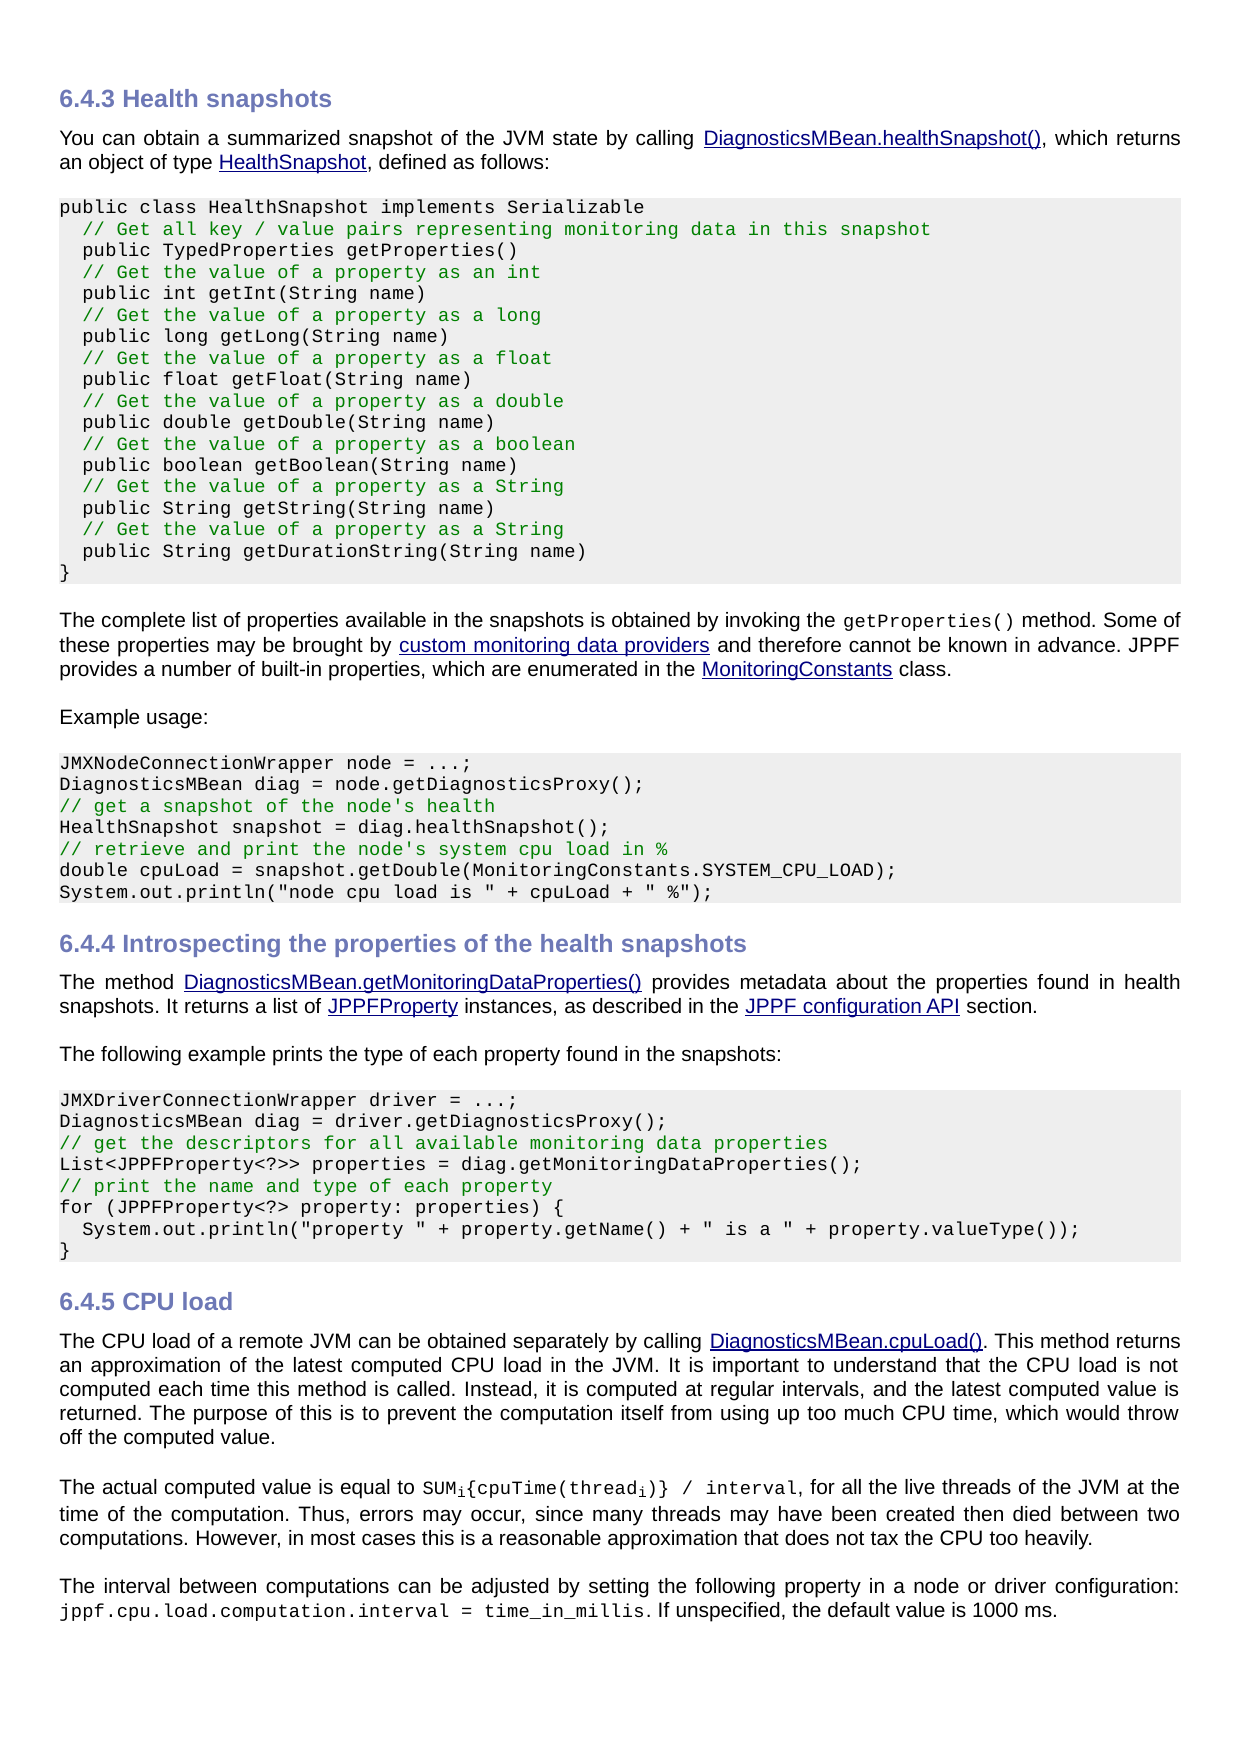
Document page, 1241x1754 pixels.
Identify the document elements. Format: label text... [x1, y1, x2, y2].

text } [59, 1241, 1181, 1262]
text public String getString(String name) [59, 498, 1181, 520]
text System.out.println("property " + property.getName() + " is a " + property.valueType()); [59, 1219, 1181, 1241]
subtitle CPU load [59, 1287, 1181, 1316]
text public class HealthSnapshot implements Serializable [59, 198, 1181, 219]
text // Get the value of a property as an int [59, 262, 1181, 284]
text DiagnosticsMBean diag = node.getDiagnosticsProxy(); [59, 775, 1181, 796]
text public TypedProperties getProperties() [59, 241, 1181, 262]
text } [59, 563, 1181, 584]
text public float getFloat(String name) [59, 369, 1181, 391]
text // retrieve and print the node's system cpu load in % [59, 839, 1181, 861]
text System.out.println("node cpu load is " + cpuLoad + " %"); [59, 882, 1181, 903]
text // get a snapshot of the node's health [59, 796, 1181, 818]
text for (JPPFProperty<?> property: properties) { [59, 1198, 1181, 1219]
text public double getDouble(String name) [59, 412, 1181, 434]
subtitle Health snapshots [59, 84, 1181, 113]
text List<JPPFProperty<?>> properties = diag.getMonitoringDataProperties(); [59, 1155, 1181, 1176]
subtitle Introspecting the properties of the health snapshots [59, 928, 1181, 958]
text The following example prints the type of each property found in the snapshots: [59, 1042, 1181, 1066]
text The complete list of properties available in the snapshots is obtained by invoking the getProperties() method. Some of these properties may be brought by custom monitoring data providers and therefore cannot be known in advance. JPPF provides a number of built-in properties, which are enumerated in the MonitoringConstants class. [59, 608, 1181, 681]
text // Get the value of a property as a double [59, 391, 1181, 412]
text The interval between computations can be adjusted by setting the following property in a node or driver configuration: jppf.cpu.load.computation.interval = time_in_millis. If unspecified, the default value is 1000 ms. [59, 1574, 1181, 1623]
text The CPU load of a remote JVM can be obtained separately by calling DiagnosticsMBean.cpuLoad(). This method returns an approximation of the latest computed CPU load in the JVM. It is important to understand that the CPU load is not computed each time this method is called. Instead, it is computed at regular intervals, and the latest computed value is returned. The purpose of this is to prevent the computation itself from using up too much CPU time, which would throw off the computed value. [59, 1329, 1181, 1449]
text public int getInt(String name) [59, 284, 1181, 305]
text // Get the value of a property as a float [59, 348, 1181, 369]
text You can obtain a summarized snapshot of the JVM state by calling DiagnosticsMBean.healthSnapshot(), which returns an object of type HealthSnapshot, defined as follows: [59, 126, 1181, 174]
text HealthSnapshot snapshot = diag.healthSnapshot(); [59, 818, 1181, 839]
text // Get the value of a property as a String [59, 477, 1181, 498]
text // print the name and type of each property [59, 1176, 1181, 1198]
text double cpuLoad = snapshot.getDouble(MonitoringConstants.SYSTEM_CPU_LOAD); [59, 861, 1181, 882]
text public long getLong(String name) [59, 327, 1181, 348]
text // get the descriptors for all available monitoring data properties [59, 1133, 1181, 1155]
text // Get the value of a property as a boolean [59, 434, 1181, 455]
text // Get the value of a property as a String [59, 520, 1181, 541]
text JMXNodeConnectionWrapper node = ...; [59, 753, 1181, 775]
text public String getDurationString(String name) [59, 541, 1181, 563]
text Example usage: [59, 705, 1181, 729]
text The method DiagnosticsMBean.getMonitoringDataProperties() provides metadata about the properties found in health snapshots. It returns a list of JPPFProperty instances, as described in the JPPF configuration API section. [59, 970, 1181, 1018]
text // Get the value of a property as a long [59, 305, 1181, 327]
text DiagnosticsMBean diag = driver.getDiagnosticsProxy(); [59, 1112, 1181, 1133]
text // Get all key / value pairs representing monitoring data in this snapshot [59, 219, 1181, 241]
text The actual computed value is equal to SUMi{cpuTime(threadi)} / interval, for all the live threads of the JVM at the time of the computation. Thus, errors may occur, since many threads may have been created then died between two computations. However, in most cases this is a reasonable approximation that does not tax the CPU too heavily. [59, 1473, 1181, 1550]
text JMXDriverConnectionWrapper driver = ...; [59, 1090, 1181, 1112]
text public boolean getBoolean(String name) [59, 455, 1181, 477]
